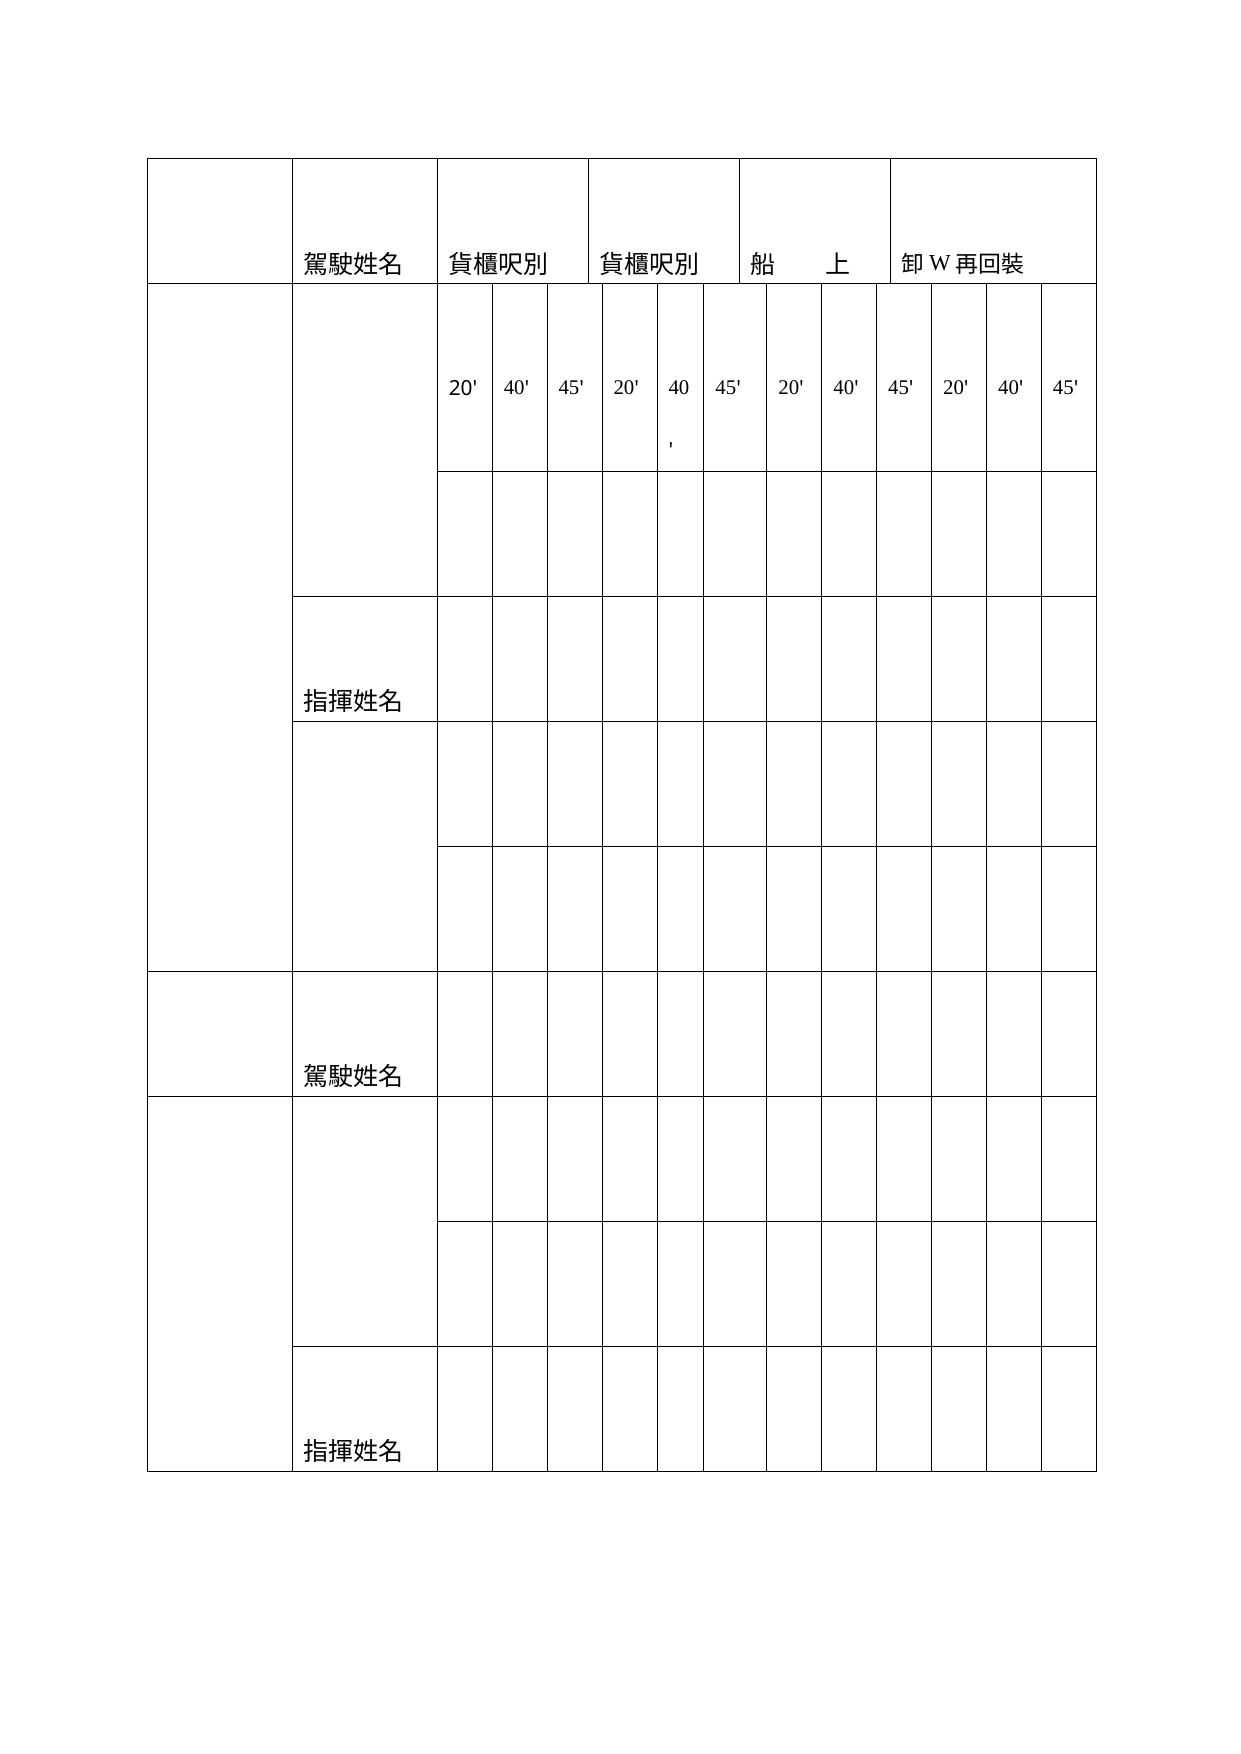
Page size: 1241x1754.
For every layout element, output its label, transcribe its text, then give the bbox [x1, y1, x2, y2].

table_cell [658, 722, 703, 846]
table_cell [877, 1347, 931, 1471]
table_cell [548, 847, 602, 971]
table_cell [822, 1347, 876, 1471]
table_cell [658, 472, 703, 596]
table_cell [658, 1347, 703, 1471]
table_cell [767, 597, 821, 721]
table_cell [438, 472, 492, 596]
table_cell [822, 1097, 876, 1221]
table_cell [493, 597, 547, 721]
table_cell [1042, 722, 1096, 846]
table_cell [987, 972, 1041, 1096]
table_cell [877, 1097, 931, 1221]
table_cell [548, 597, 602, 721]
table_cell [932, 472, 986, 596]
table_cell [877, 722, 931, 846]
table_cell [603, 722, 657, 846]
table_cell [148, 284, 292, 971]
table_cell [822, 1222, 876, 1346]
table_cell 20' [932, 284, 986, 471]
table_cell 駕駛姓名 [293, 972, 437, 1096]
table_cell 駕駛姓名 [293, 159, 437, 283]
table_cell 45' [877, 284, 931, 471]
table_cell [704, 1097, 766, 1221]
table_cell [493, 1222, 547, 1346]
table_cell [704, 1222, 766, 1346]
table_cell [493, 1347, 547, 1471]
table_cell [293, 1097, 437, 1346]
table_cell [148, 972, 292, 1096]
table_cell [1042, 972, 1096, 1096]
table_cell [293, 722, 437, 971]
table_cell [877, 972, 931, 1096]
table_cell 45' [1042, 284, 1096, 471]
table_cell [603, 847, 657, 971]
table_cell [658, 1222, 703, 1346]
table_cell [603, 1222, 657, 1346]
table_cell [932, 722, 986, 846]
table_cell [603, 597, 657, 721]
table_cell [704, 722, 766, 846]
table_cell [877, 472, 931, 596]
table_cell [822, 597, 876, 721]
table_cell 20' [438, 284, 492, 471]
table_cell [987, 1222, 1041, 1346]
table_cell [438, 1222, 492, 1346]
table_cell 指揮姓名 [293, 597, 437, 721]
table_cell [704, 847, 766, 971]
table_cell [767, 722, 821, 846]
table_cell [548, 472, 602, 596]
table_cell [148, 1097, 292, 1471]
table_cell [704, 1347, 766, 1471]
table_cell [493, 472, 547, 596]
table_cell [932, 1222, 986, 1346]
table_cell [987, 722, 1041, 846]
table_cell [704, 472, 766, 596]
table_cell [438, 972, 492, 1096]
table_cell [767, 847, 821, 971]
table_cell [148, 159, 292, 283]
table_cell [603, 1347, 657, 1471]
table_cell [438, 597, 492, 721]
table_cell [548, 1097, 602, 1221]
table_cell [704, 597, 766, 721]
table_cell [1042, 1097, 1096, 1221]
table_cell [932, 597, 986, 721]
table_cell [822, 847, 876, 971]
table_cell [932, 847, 986, 971]
table_cell [603, 1097, 657, 1221]
table_cell [603, 472, 657, 596]
table_cell [767, 1222, 821, 1346]
table_cell [438, 1347, 492, 1471]
table_cell [767, 1097, 821, 1221]
table_cell [822, 722, 876, 846]
table_cell 貨櫃呎別 [438, 159, 588, 283]
table_cell [1042, 1347, 1096, 1471]
table_cell [658, 972, 703, 1096]
table_cell 40' [493, 284, 547, 471]
table_cell [987, 847, 1041, 971]
table_cell 貨櫃呎別 [589, 159, 739, 283]
table_cell [493, 722, 547, 846]
table_cell [658, 597, 703, 721]
table_cell [493, 972, 547, 1096]
table_cell 20' [767, 284, 821, 471]
table_cell [293, 284, 437, 596]
table_cell [822, 472, 876, 596]
table_cell [932, 1097, 986, 1221]
table_cell [877, 1222, 931, 1346]
table_cell [548, 1222, 602, 1346]
table_cell 船 上 [740, 159, 890, 283]
table_cell [704, 972, 766, 1096]
table_cell [877, 597, 931, 721]
table_cell [548, 722, 602, 846]
table_cell [603, 972, 657, 1096]
table_cell [987, 1097, 1041, 1221]
table_cell [493, 847, 547, 971]
table_cell [438, 1097, 492, 1221]
table_cell [767, 972, 821, 1096]
table_cell [1042, 472, 1096, 596]
table_cell [877, 847, 931, 971]
table_cell [987, 597, 1041, 721]
table_cell 20' [603, 284, 657, 471]
table_cell [987, 1347, 1041, 1471]
table_cell [932, 972, 986, 1096]
table_cell [1042, 847, 1096, 971]
table_cell 45' [548, 284, 602, 471]
table_cell [493, 1097, 547, 1221]
table_cell 40' [658, 284, 703, 471]
table_cell [438, 847, 492, 971]
table_cell [658, 1097, 703, 1221]
table_cell [438, 722, 492, 846]
table_cell [1042, 597, 1096, 721]
table_cell 卸W再回裝 [891, 159, 1096, 283]
table_cell 指揮姓名 [293, 1347, 437, 1471]
table_cell [822, 972, 876, 1096]
table_cell [987, 472, 1041, 596]
table_cell [658, 847, 703, 971]
table_cell [767, 472, 821, 596]
table_cell 45' [704, 284, 766, 471]
table_cell [1042, 1222, 1096, 1346]
table_cell 40' [822, 284, 876, 471]
table_cell [548, 972, 602, 1096]
table_cell [548, 1347, 602, 1471]
table_cell [932, 1347, 986, 1471]
table_cell [767, 1347, 821, 1471]
table_cell 40' [987, 284, 1041, 471]
